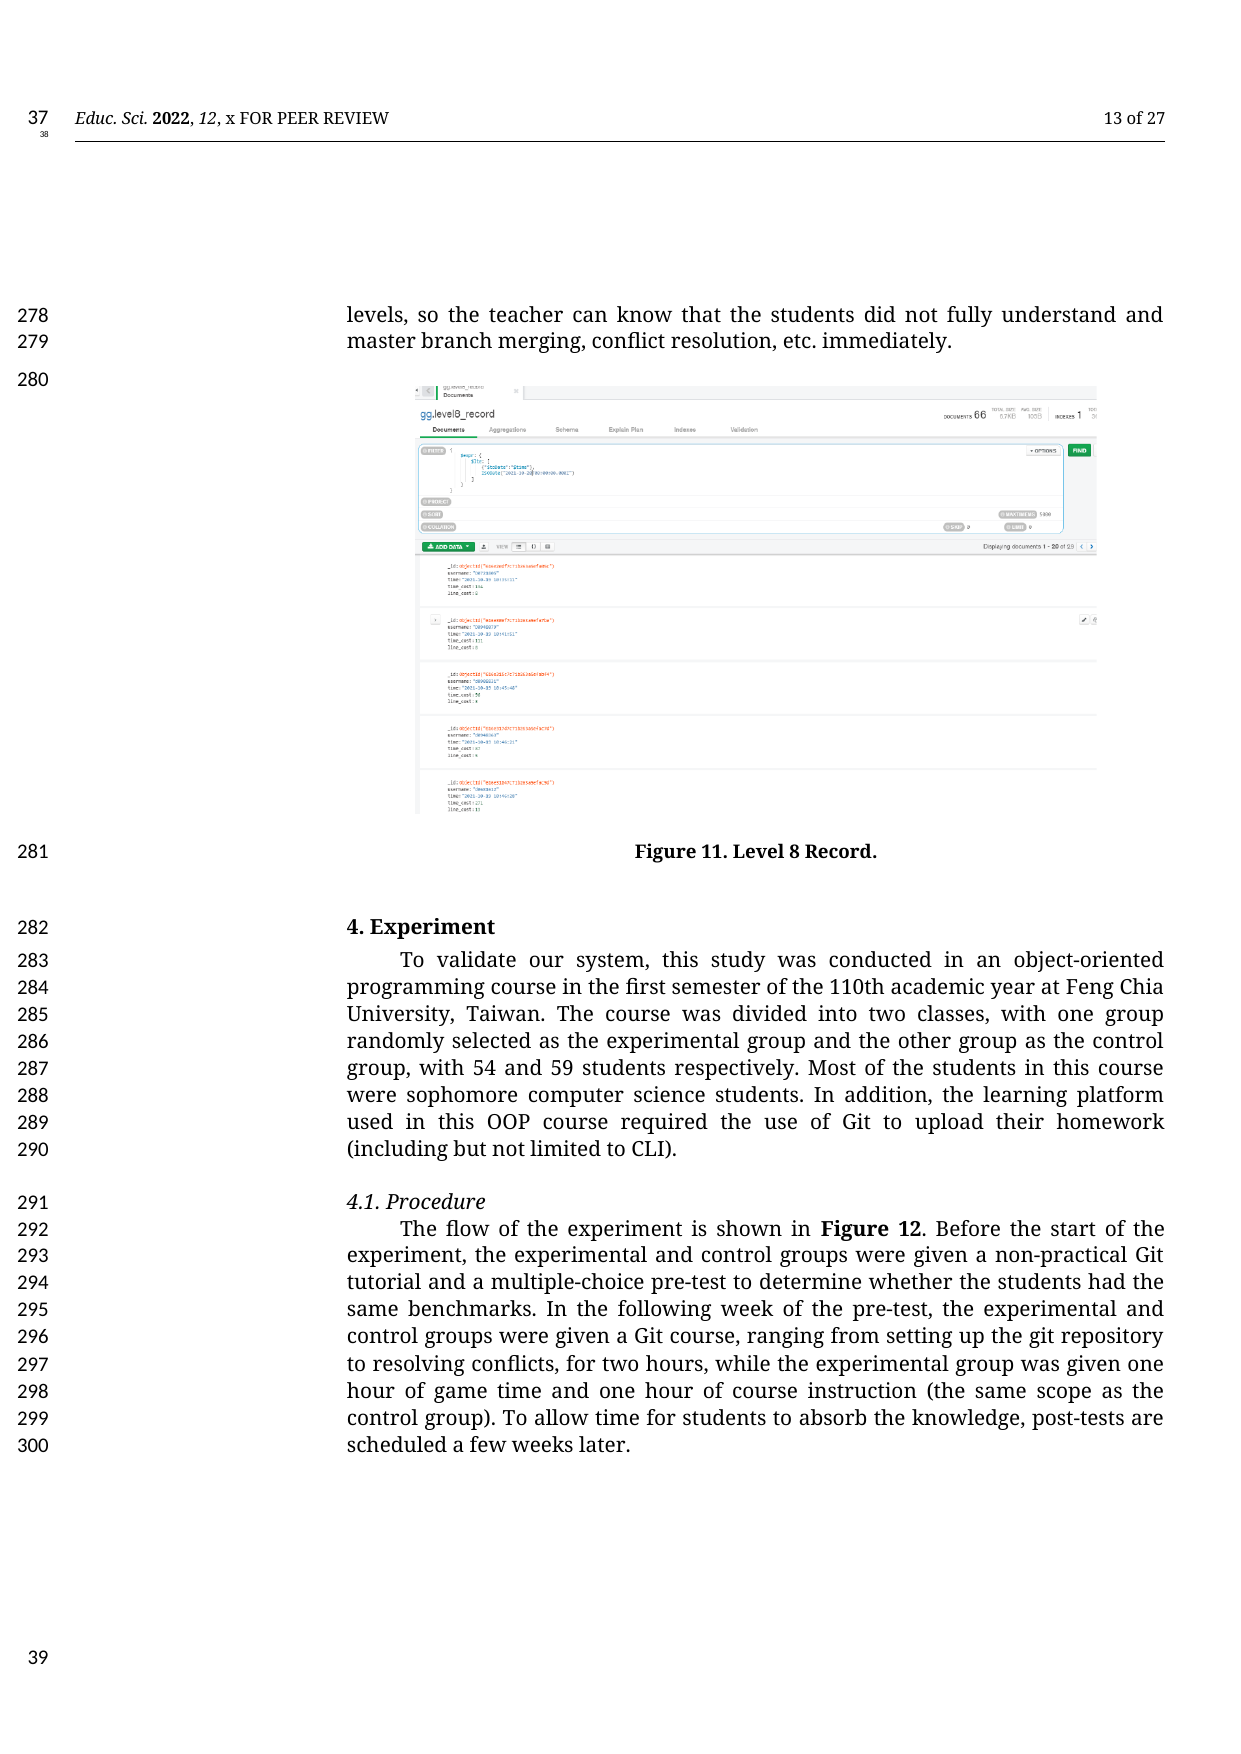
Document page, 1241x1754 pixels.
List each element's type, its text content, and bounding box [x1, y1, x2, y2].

text Figure 11. Level 8 Record. [347, 839, 1165, 863]
subtitle 4.1. Procedure [347, 1188, 1165, 1215]
text To validate our system, this study was conducted in an object-oriented programming course in the first semester of the 110th academic year at Feng Chia University, Taiwan. The course was divided into two classes, with one group randomly selected as the experimental group and the other group as the control group, with 54 and 59 students respectively. Most of the students in this course were sophomore computer science students. In addition, the learning platform used in this OOP course required the use of Git to upload their homework (including but not limited to CLI). [347, 946, 1165, 1163]
subtitle 4. Experiment [347, 913, 1165, 940]
text levels, so the teacher can know that the students did not fully understand and master branch merging, conflict resolution, etc. immediately. [347, 301, 1165, 355]
text The flow of the experiment is shown in Figure 12. Before the start of the experiment, the experimental and control groups were given a non-practical Git tutorial and a multiple-choice pre-test to determine whether the students had the same benchmarks. In the following week of the pre-test, the experimental and control groups were given a Git course, ranging from setting up the git repository to resolving conflicts, for two hours, while the experimental group was given one hour of game time and one hour of course instruction (the same scope as the control group). To allow time for students to absorb the knowledge, post-tests are scheduled a few weeks later. [347, 1215, 1165, 1458]
